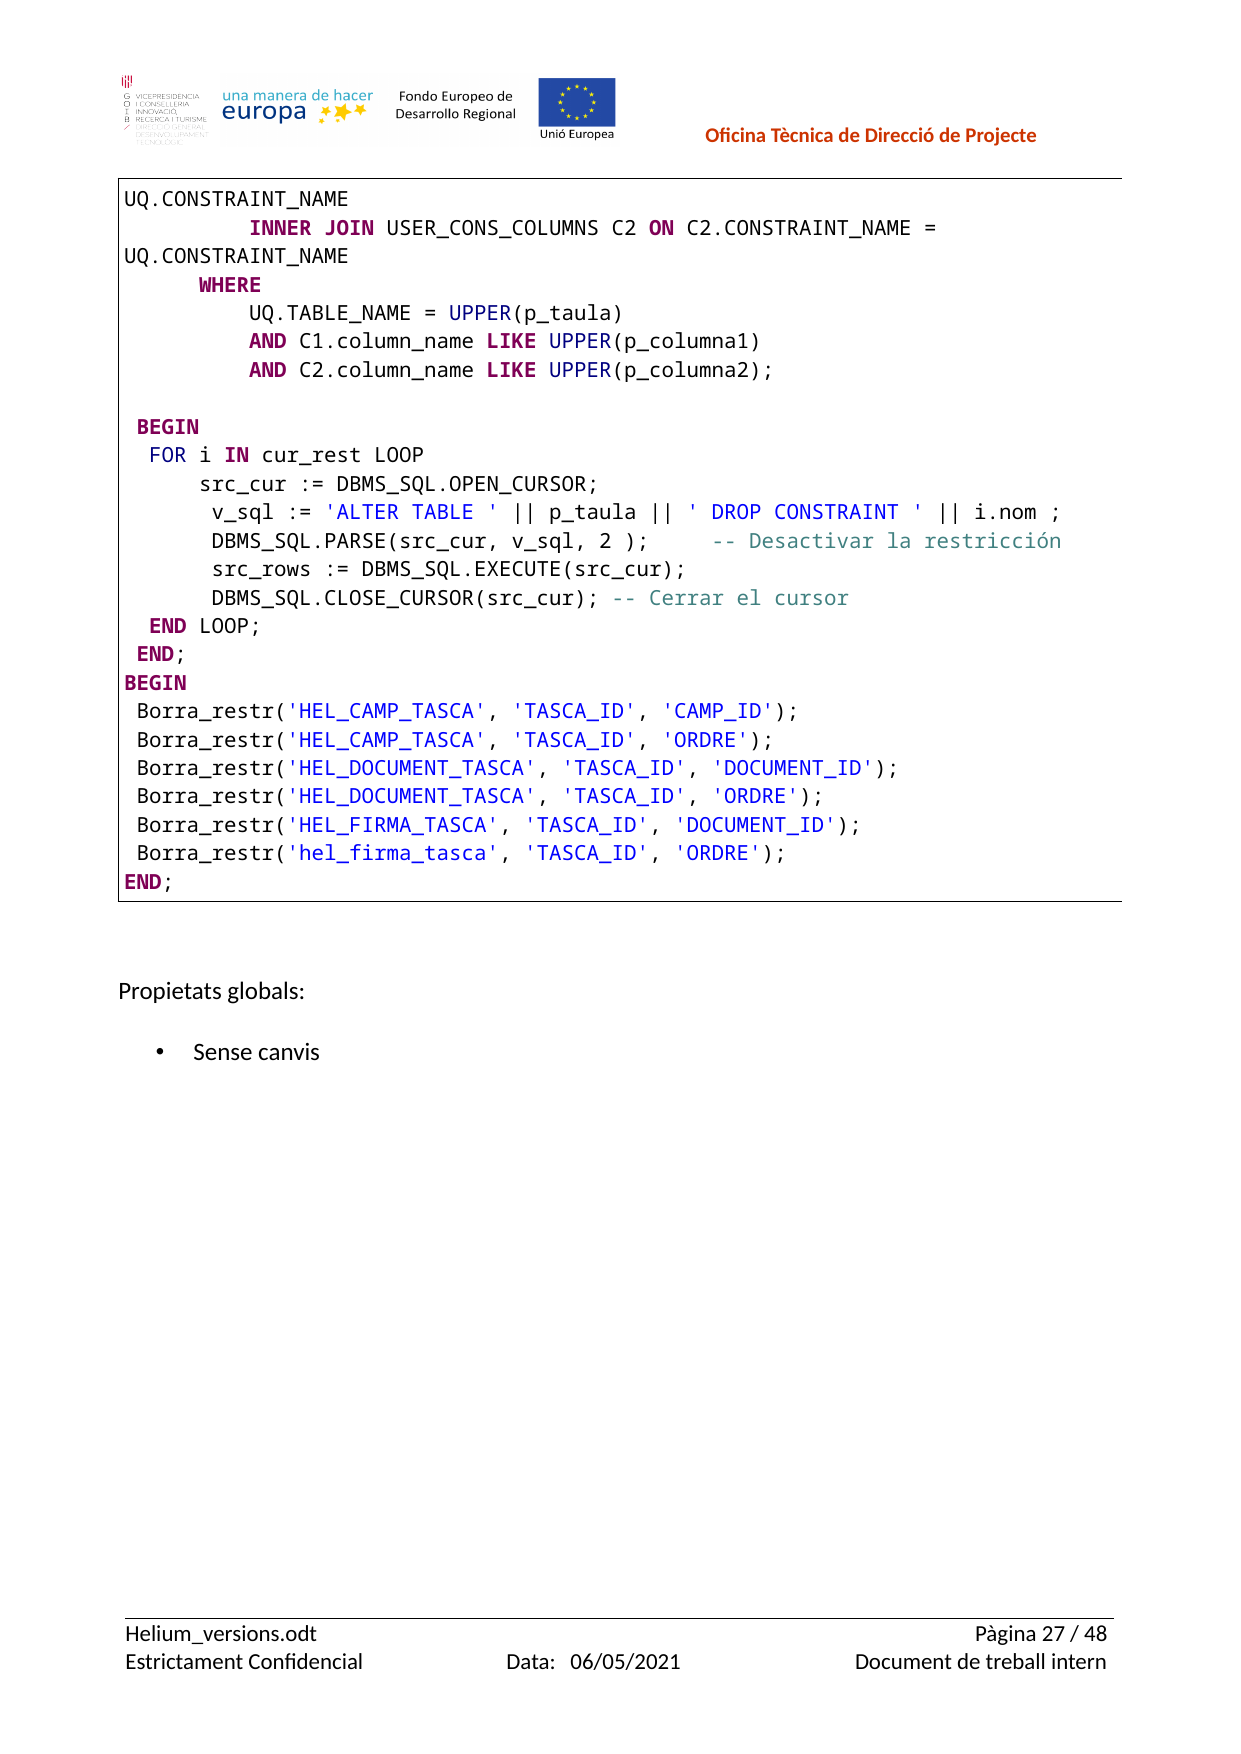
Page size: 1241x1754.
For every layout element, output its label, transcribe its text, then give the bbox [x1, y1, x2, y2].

table_header UQ.CONSTRAINT_NAME INNER JOIN USER_CONS_COLUMNS C2 ON C2.CONSTRAINT_NAME = UQ.CONSTRAINT_NAME WHERE UQ.TABLE_NAME = UPPER(p_taula) AND C1.column_name LIKE UPPER(p_columna1) AND C2.column_name LIKE UPPER(p_columna2); BEGIN FOR i IN cur_rest LOOP src_cur := DBMS_SQL.OPEN_CURSOR; v_sql := 'ALTER TABLE ' || p_taula || ' DROP CONSTRAINT ' || i.nom ; DBMS_SQL.PARSE(src_cur, v_sql, 2 ); -- Desactivar la restricción src_rows := DBMS_SQL.EXECUTE(src_cur); DBMS_SQL.CLOSE_CURSOR(src_cur); -- Cerrar el cursor END LOOP; END; BEGIN Borra_restr('HEL_CAMP_TASCA', 'TASCA_ID', 'CAMP_ID'); Borra_restr('HEL_CAMP_TASCA', 'TASCA_ID', 'ORDRE'); Borra_restr('HEL_DOCUMENT_TASCA', 'TASCA_ID', 'DOCUMENT_ID'); Borra_restr('HEL_DOCUMENT_TASCA', 'TASCA_ID', 'ORDRE'); Borra_restr('HEL_FIRMA_TASCA', 'TASCA_ID', 'DOCUMENT_ID'); Borra_restr('hel_firma_tasca', 'TASCA_ID', 'ORDRE'); END; [119, 179, 1122, 901]
picture [118, 73, 213, 147]
text Propietats globals: [118, 975, 1122, 1006]
picture [219, 73, 621, 147]
list Sense canvis [156, 1036, 1122, 1067]
